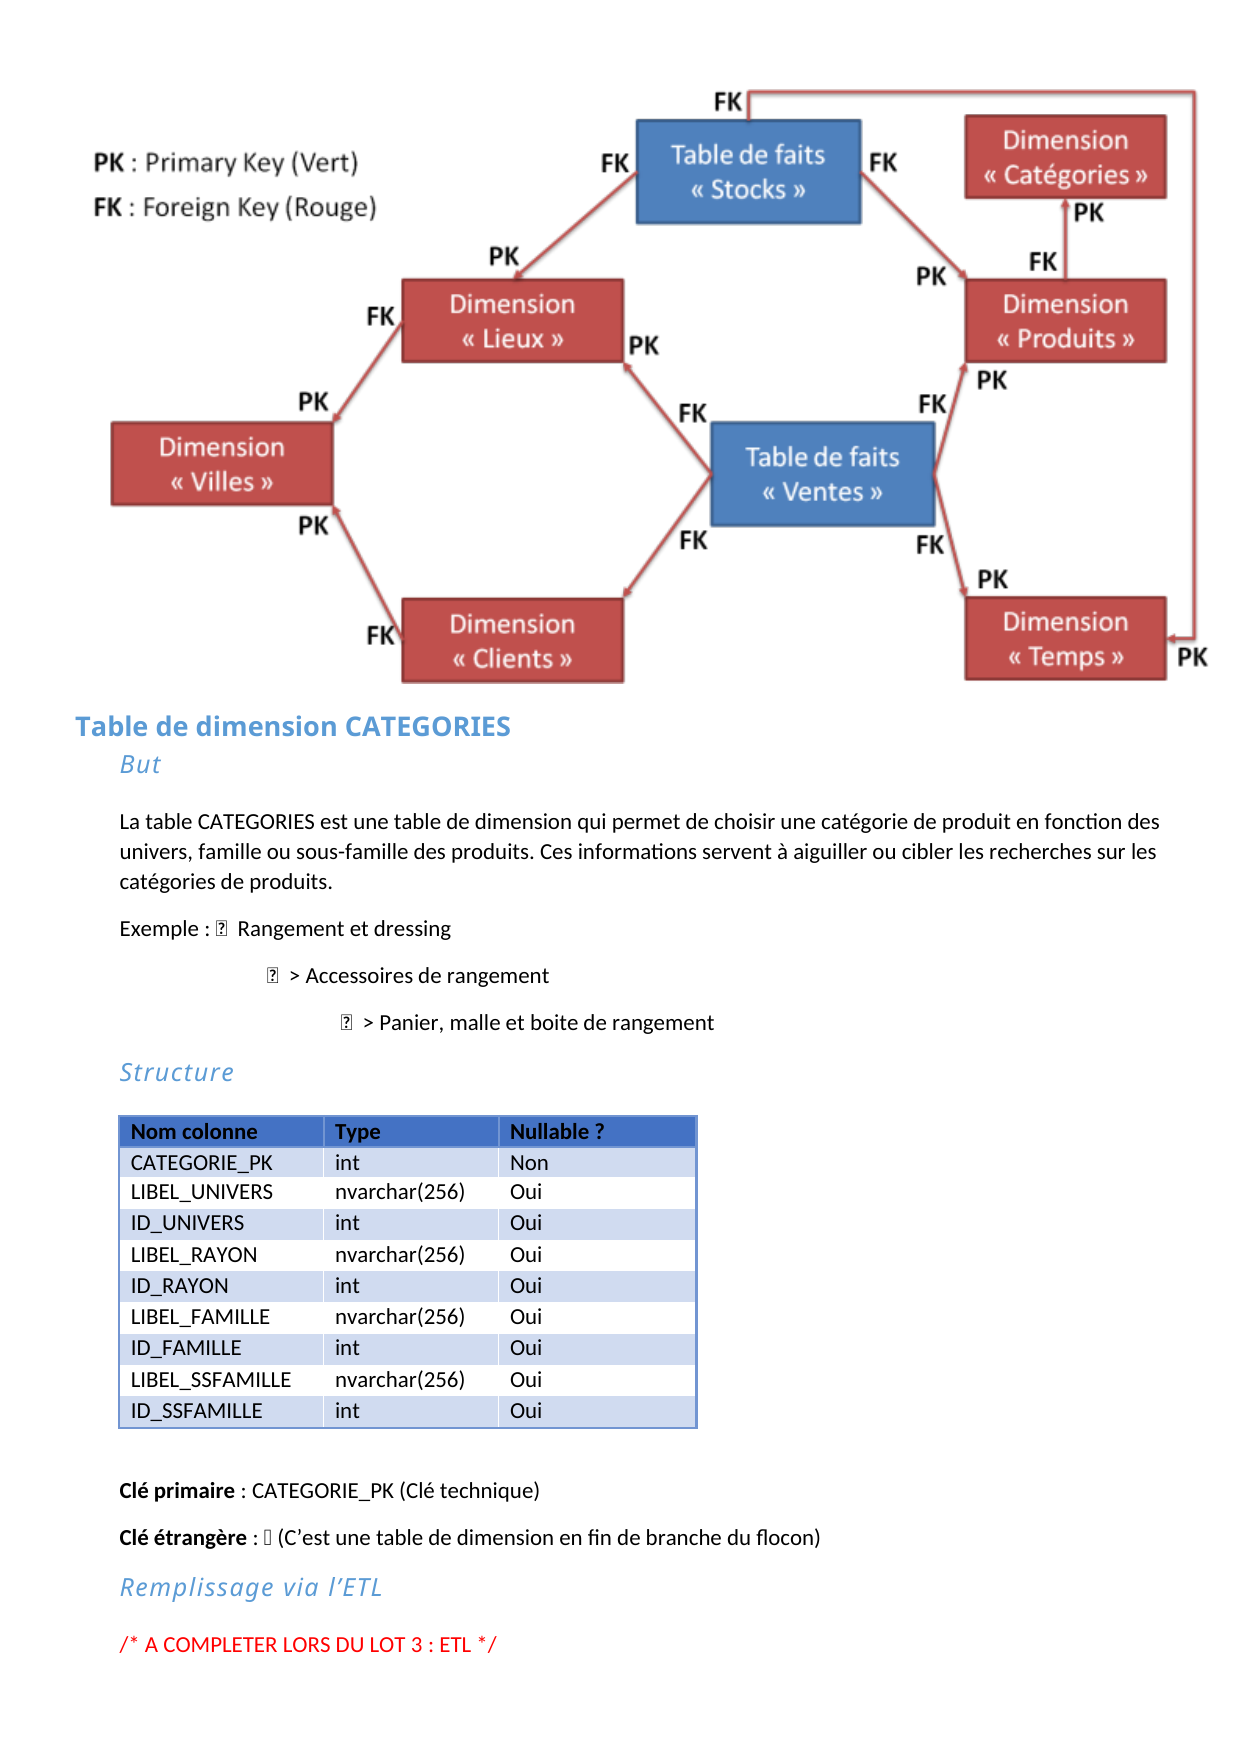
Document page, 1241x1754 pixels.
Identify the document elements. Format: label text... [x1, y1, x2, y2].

text Clé étrangère :  (C’est une table de dimension en fin de branche du flocon) [119, 1523, 1165, 1551]
text /* A COMPLETER LORS DU LOT 3 : ETL */ [119, 1630, 1165, 1658]
table_cell ID_SSFAMILLE [120, 1396, 323, 1427]
table_cell LIBEL_FAMILLE [120, 1302, 323, 1333]
text La table CATEGORIES est une table de dimension qui permet de choisir une catégorie de produit en fonction des univers, famille ou sous-famille des produits. Ces informations servent à aiguiller ou cibler les recherches sur les catégories de produits. [119, 807, 1165, 895]
subtitle Remplissage via l’ETL [119, 1570, 1165, 1604]
table_cell Oui [499, 1396, 695, 1427]
table_cell int [324, 1396, 498, 1427]
subtitle Structure [119, 1055, 1165, 1089]
table_cell CATEGORIE_PK [120, 1148, 323, 1177]
table_cell Oui [499, 1271, 695, 1302]
table_cell int [324, 1209, 498, 1240]
table_cell ID_UNIVERS [120, 1209, 323, 1240]
table_cell Oui [499, 1177, 695, 1208]
subtitle Table de dimension CATEGORIES [75, 707, 1165, 744]
text Exemple :  Rangement et dressing [119, 914, 1165, 942]
text  > Accessoires de rangement [193, 961, 1165, 989]
table_cell int [324, 1334, 498, 1365]
table_cell Oui [499, 1334, 695, 1365]
table_cell nvarchar(256) [324, 1240, 498, 1271]
table_cell ID_RAYON [120, 1271, 323, 1302]
table_cell ID_FAMILLE [120, 1334, 323, 1365]
table_cell LIBEL_UNIVERS [120, 1177, 323, 1208]
text  > Panier, malle et boite de rangement [267, 1008, 1165, 1036]
table_cell nvarchar(256) [324, 1177, 498, 1208]
table_cell Oui [499, 1365, 695, 1396]
table_cell Non [499, 1148, 695, 1177]
table_header Nom colonne [120, 1117, 323, 1146]
table_cell LIBEL_SSFAMILLE [120, 1365, 323, 1396]
table_cell int [324, 1148, 498, 1177]
table_cell nvarchar(256) [324, 1302, 498, 1333]
table_header Type [325, 1117, 498, 1146]
table_cell LIBEL_RAYON [120, 1240, 323, 1271]
picture [75, 75, 1227, 684]
table_cell Oui [499, 1209, 695, 1240]
table_cell Oui [499, 1302, 695, 1333]
text Clé primaire : CATEGORIE_PK (Clé technique) [119, 1476, 1165, 1504]
subtitle But [119, 747, 1165, 781]
table_cell nvarchar(256) [324, 1365, 498, 1396]
table_cell Oui [499, 1240, 695, 1271]
table_header Nullable ? [500, 1117, 695, 1146]
table_cell int [324, 1271, 498, 1302]
